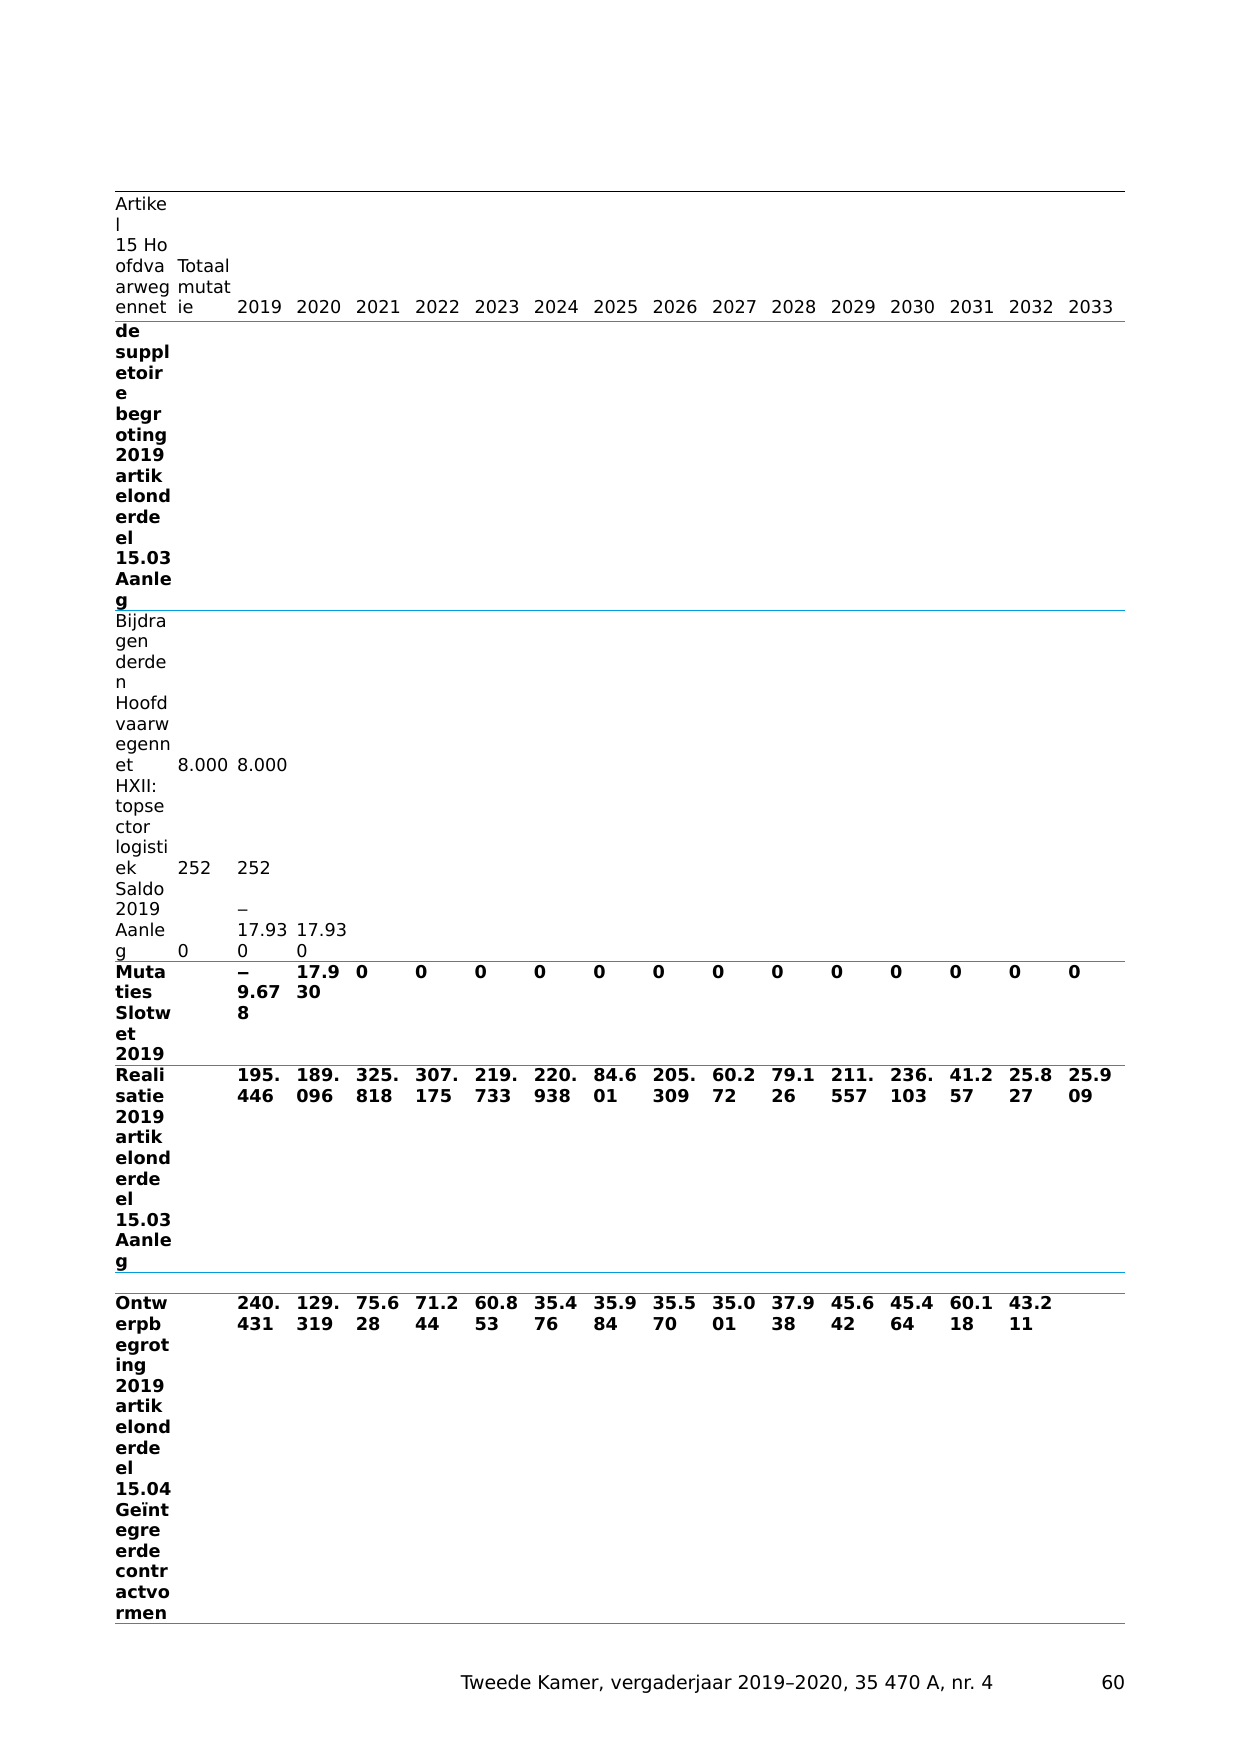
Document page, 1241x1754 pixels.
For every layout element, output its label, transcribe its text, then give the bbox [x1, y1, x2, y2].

table_cell [412, 1273, 471, 1293]
table_cell Ontwerpbegroting 2019 artikelonderdeel 15.04 Geïntegreerde contractvormen [115, 1294, 174, 1623]
table_cell [828, 776, 887, 879]
table_cell 0 [946, 962, 1006, 1065]
table_cell 35.984 [590, 1294, 649, 1623]
table_cell ‒ 17.930 [234, 879, 293, 961]
table_cell [175, 322, 234, 610]
table_cell [412, 611, 471, 776]
table_cell [1006, 776, 1065, 879]
table_cell [768, 776, 828, 879]
table_cell [471, 1273, 531, 1293]
table_header 2023 [471, 192, 531, 321]
table_cell [175, 962, 234, 1065]
table_cell 25.909 [1065, 1066, 1125, 1272]
table_header 2031 [946, 192, 1006, 321]
table_cell HXII: topsector logistiek [115, 776, 174, 879]
table_cell [887, 879, 946, 961]
table_cell [531, 776, 590, 879]
table_cell [175, 1294, 234, 1623]
table_cell 0 [412, 962, 471, 1065]
table_cell 220.938 [531, 1066, 590, 1272]
table_cell [1006, 611, 1065, 776]
table_cell [946, 1273, 1006, 1293]
table_cell [768, 1273, 828, 1293]
table_header 2019 [234, 192, 293, 321]
table_cell 205.309 [650, 1066, 709, 1272]
table_cell [946, 611, 1006, 776]
table_cell [412, 776, 471, 879]
table_cell [1065, 1294, 1125, 1623]
table_cell [590, 611, 649, 776]
table_header 2028 [768, 192, 828, 321]
table_cell [650, 879, 709, 961]
table_cell [293, 776, 353, 879]
table_cell [650, 1273, 709, 1293]
table_cell 219.733 [471, 1066, 531, 1272]
table_cell 35.001 [709, 1294, 768, 1623]
table_cell [471, 322, 531, 610]
table_header 2022 [412, 192, 471, 321]
table_cell 0 [709, 962, 768, 1065]
table_cell [471, 776, 531, 879]
table_cell [590, 776, 649, 879]
table_header 2020 [293, 192, 353, 321]
table_cell [709, 879, 768, 961]
table_cell [531, 879, 590, 961]
table_header Artikel 15 Hoofdvaarwegennet [115, 192, 174, 321]
table_cell [709, 322, 768, 610]
table_cell [828, 322, 887, 610]
table_cell [650, 322, 709, 610]
table_header 2029 [828, 192, 887, 321]
table_cell 8.000 [234, 611, 293, 776]
table_cell [115, 1273, 174, 1293]
table_cell [353, 879, 412, 961]
table_cell 0 [590, 962, 649, 1065]
table_cell ‒ 9.678 [234, 962, 293, 1065]
table_cell 0 [471, 962, 531, 1065]
table_cell 0 [175, 879, 234, 961]
table_cell [531, 611, 590, 776]
table_cell [887, 1273, 946, 1293]
table_cell [887, 776, 946, 879]
table_cell 0 [887, 962, 946, 1065]
table_cell [1006, 879, 1065, 961]
table_cell [590, 1273, 649, 1293]
table_cell 17.930 [293, 879, 353, 961]
table_cell [293, 1273, 353, 1293]
table_cell [709, 611, 768, 776]
table_cell 45.642 [828, 1294, 887, 1623]
table_cell 45.464 [887, 1294, 946, 1623]
table_cell [353, 611, 412, 776]
table_cell 0 [768, 962, 828, 1065]
table_cell 195.446 [234, 1066, 293, 1272]
table_cell [590, 322, 649, 610]
table_header 2030 [887, 192, 946, 321]
table_cell 252 [234, 776, 293, 879]
table_cell [1065, 776, 1125, 879]
table_header 2027 [709, 192, 768, 321]
table_cell [234, 322, 293, 610]
table_cell 325.818 [353, 1066, 412, 1272]
table_cell 211.557 [828, 1066, 887, 1272]
table_header 2032 [1006, 192, 1065, 321]
table_cell [709, 1273, 768, 1293]
table_cell [828, 879, 887, 961]
table_cell [887, 611, 946, 776]
table_cell 41.257 [946, 1066, 1006, 1272]
table_header 2021 [353, 192, 412, 321]
table_cell 240.431 [234, 1294, 293, 1623]
table_cell 75.628 [353, 1294, 412, 1623]
table_cell de suppletoire begroting 2019 artikelonderdeel 15.03 Aanleg [115, 322, 174, 610]
table_cell [353, 776, 412, 879]
table_cell 0 [1065, 962, 1125, 1065]
table_cell [590, 879, 649, 961]
table_cell 71.244 [412, 1294, 471, 1623]
table_cell [650, 611, 709, 776]
table_cell [412, 322, 471, 610]
table_cell 129.319 [293, 1294, 353, 1623]
table_cell 0 [531, 962, 590, 1065]
table_cell [412, 879, 471, 961]
table_cell [293, 611, 353, 776]
table_cell [650, 776, 709, 879]
table_header 2026 [650, 192, 709, 321]
table_cell 60.853 [471, 1294, 531, 1623]
table_cell [1065, 611, 1125, 776]
table_cell [768, 879, 828, 961]
table_cell [1065, 1273, 1125, 1293]
table_cell 43.211 [1006, 1294, 1065, 1623]
table_cell 236.103 [887, 1066, 946, 1272]
table_cell [887, 322, 946, 610]
table_cell 79.126 [768, 1066, 828, 1272]
table_cell 252 [175, 776, 234, 879]
table_header 2025 [590, 192, 649, 321]
table_cell 60.118 [946, 1294, 1006, 1623]
table_cell [1065, 322, 1125, 610]
table_cell 35.570 [650, 1294, 709, 1623]
table_cell 189.096 [293, 1066, 353, 1272]
table_cell 37.938 [768, 1294, 828, 1623]
table_cell 0 [650, 962, 709, 1065]
table_cell [175, 1273, 234, 1293]
table_cell [946, 322, 1006, 610]
table_cell [234, 1273, 293, 1293]
table_cell [709, 776, 768, 879]
table_cell 0 [1006, 962, 1065, 1065]
table_cell [828, 1273, 887, 1293]
table_cell [1006, 322, 1065, 610]
table_cell 35.476 [531, 1294, 590, 1623]
table_cell [353, 1273, 412, 1293]
table_cell [353, 322, 412, 610]
table_cell 0 [828, 962, 887, 1065]
table_cell 307.175 [412, 1066, 471, 1272]
table_header 2024 [531, 192, 590, 321]
table_cell 84.601 [590, 1066, 649, 1272]
table_cell 8.000 [175, 611, 234, 776]
table_cell [175, 1066, 234, 1272]
table_cell [471, 611, 531, 776]
table_cell [768, 322, 828, 610]
table_cell 25.827 [1006, 1066, 1065, 1272]
table_cell [946, 879, 1006, 961]
table_cell 60.272 [709, 1066, 768, 1272]
table_cell Mutaties Slotwet 2019 [115, 962, 174, 1065]
table_cell [768, 611, 828, 776]
table_cell 0 [353, 962, 412, 1065]
table_cell Realisatie 2019 artikelonderdeel 15.03 Aanleg [115, 1066, 174, 1272]
table_header 2033 [1065, 192, 1125, 321]
table_header Totaal mutatie [175, 192, 234, 321]
table_cell Bijdragen derden Hoofdvaarwegennet [115, 611, 174, 776]
table_cell [471, 879, 531, 961]
table_cell [293, 322, 353, 610]
table_cell [531, 1273, 590, 1293]
table_cell [1006, 1273, 1065, 1293]
table_cell 17.930 [293, 962, 353, 1065]
table_cell [946, 776, 1006, 879]
table_cell [1065, 879, 1125, 961]
table_cell [531, 322, 590, 610]
table_cell [828, 611, 887, 776]
table_cell Saldo 2019 Aanleg [115, 879, 174, 961]
